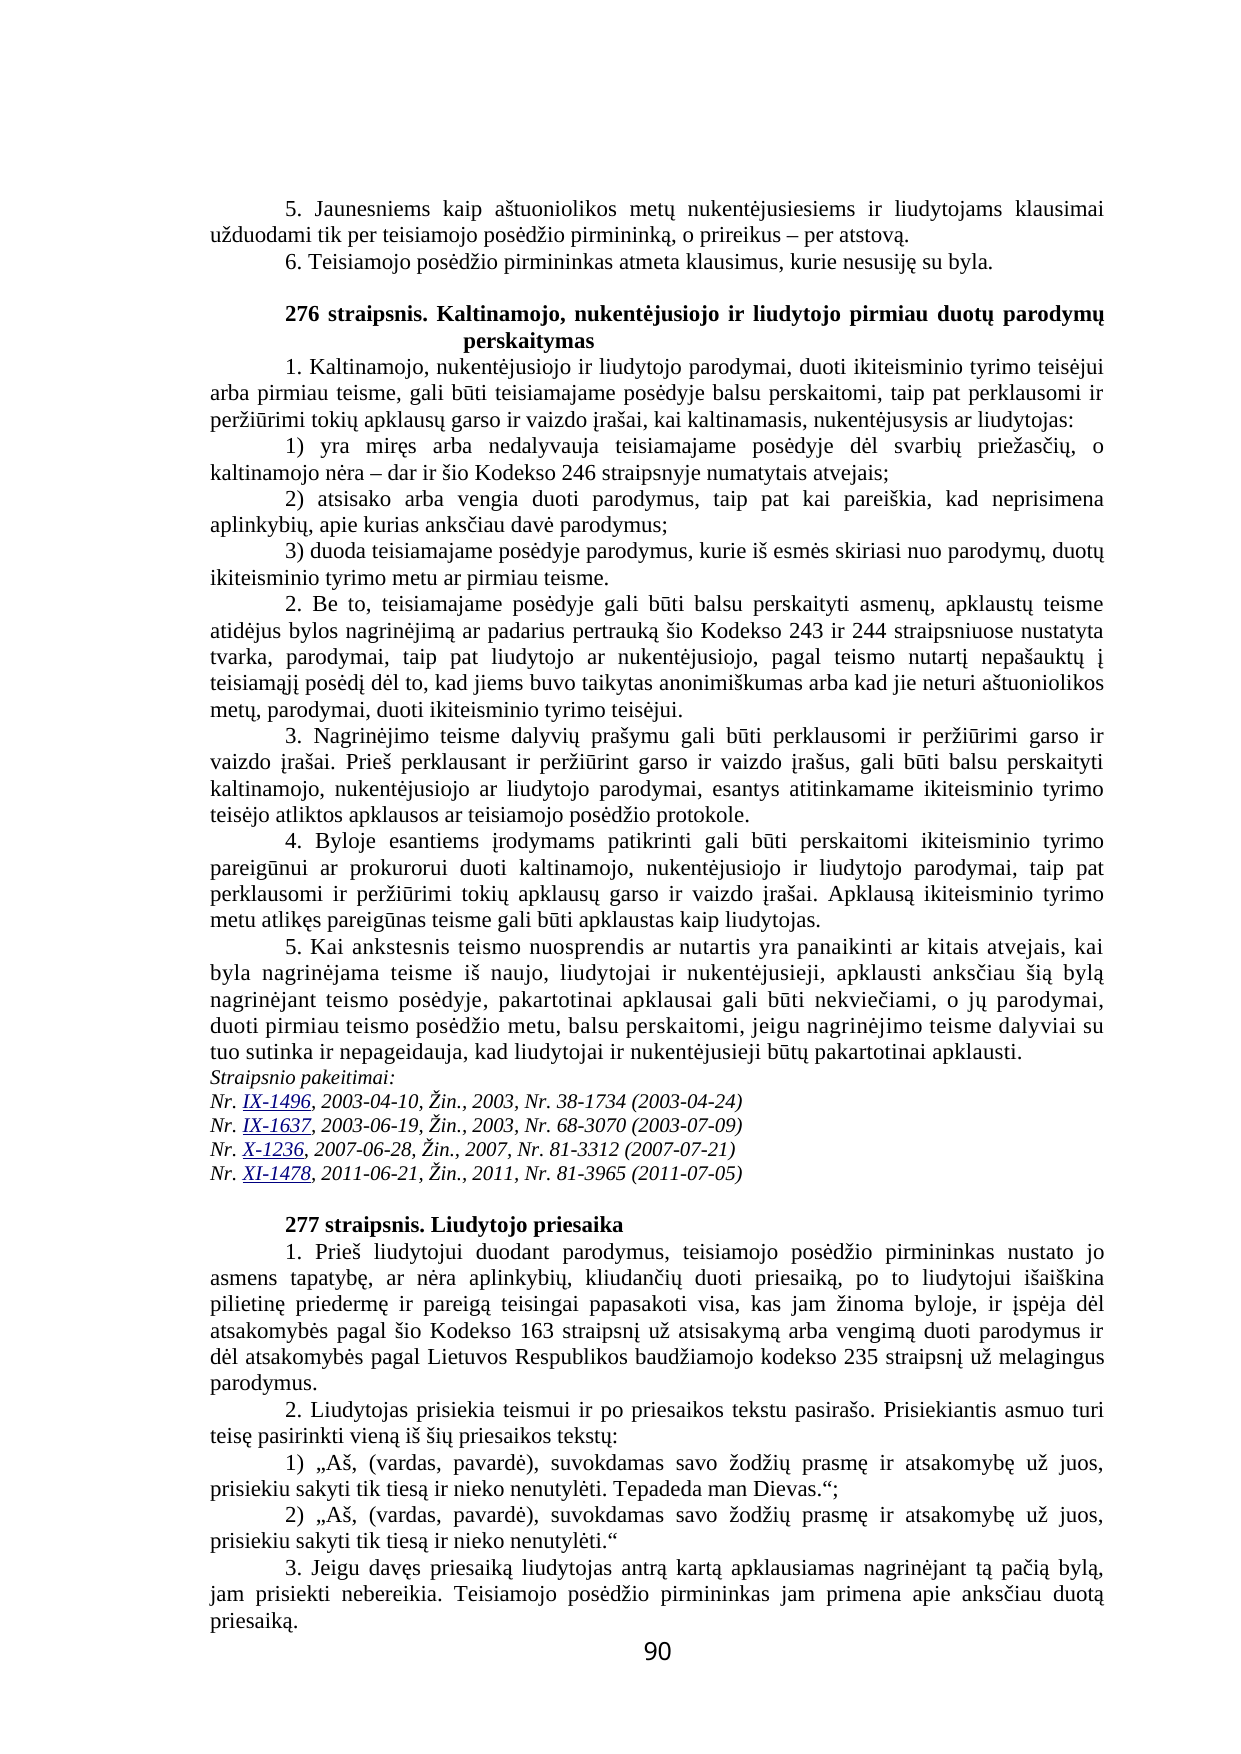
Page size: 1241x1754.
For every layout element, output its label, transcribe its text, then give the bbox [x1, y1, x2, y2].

text 1) yra miręs arba nedalyvauja teisiamajame posėdyje dėl svarbių priežasčių, o kaltinamojo nėra – dar ir šio Kodekso 246 straipsnyje numatytais atvejais; [210, 432, 1106, 485]
text 277 straipsnis. Liudytojo priesaika [210, 1211, 1106, 1238]
text Nr. X-1236, 2007-06-28, Žin., 2007, Nr. 81-3312 (2007-07-21) [210, 1137, 1106, 1161]
text Nr. XI-1478, 2011-06-21, Žin., 2011, Nr. 81-3965 (2011-07-05) [210, 1161, 1106, 1185]
text Nr. IX-1496, 2003-04-10, Žin., 2003, Nr. 38-1734 (2003-04-24) [210, 1089, 1106, 1113]
text 1) „Aš, (vardas, pavardė), suvokdamas savo žodžių prasmę ir atsakomybę už juos, prisiekiu sakyti tik tiesą ir nieko nenutylėti. Tepadeda man Dievas.“; [210, 1448, 1106, 1501]
text 3. Nagrinėjimo teisme dalyvių prašymu gali būti perklausomi ir peržiūrimi garso ir vaizdo įrašai. Prieš perklausant ir peržiūrint garso ir vaizdo įrašus, gali būti balsu perskaityti kaltinamojo, nukentėjusiojo ar liudytojo parodymai, esantys atitinkamame ikiteisminio tyrimo teisėjo atliktos apklausos ar teisiamojo posėdžio protokole. [210, 722, 1106, 827]
text 5. Kai ankstesnis teismo nuosprendis ar nutartis yra panaikinti ar kitais atvejais, kai byla nagrinėjama teisme iš naujo, liudytojai ir nukentėjusieji, apklausti anksčiau šią bylą nagrinėjant teismo posėdyje, pakartotinai apklausai gali būti nekviečiami, o jų parodymai, duoti pirmiau teismo posėdžio metu, balsu perskaitomi, jeigu nagrinėjimo teisme dalyviai su tuo sutinka ir nepageidauja, kad liudytojai ir nukentėjusieji būtų pakartotinai apklausti. [210, 933, 1106, 1065]
text 1. Kaltinamojo, nukentėjusiojo ir liudytojo parodymai, duoti ikiteisminio tyrimo teisėjui arba pirmiau teisme, gali būti teisiamajame posėdyje balsu perskaitomi, taip pat perklausomi ir peržiūrimi tokių apklausų garso ir vaizdo įrašai, kai kaltinamasis, nukentėjusysis ar liudytojas: [210, 353, 1106, 432]
text 276 straipsnis. Kaltinamojo, nukentėjusiojo ir liudytojo pirmiau duotų parodymų perskaitymas [285, 300, 1106, 353]
text 3) duoda teisiamajame posėdyje parodymus, kurie iš esmės skiriasi nuo parodymų, duotų ikiteisminio tyrimo metu ar pirmiau teisme. [210, 538, 1106, 590]
text Straipsnio pakeitimai: [210, 1065, 1106, 1089]
text 2) „Aš, (vardas, pavardė), suvokdamas savo žodžių prasmę ir atsakomybę už juos, prisiekiu sakyti tik tiesą ir nieko nenutylėti.“ [210, 1501, 1106, 1554]
text 1. Prieš liudytojui duodant parodymus, teisiamojo posėdžio pirmininkas nustato jo asmens tapatybę, ar nėra aplinkybių, kliudančių duoti priesaiką, po to liudytojui išaiškina pilietinę priedermę ir pareigą teisingai papasakoti visa, kas jam žinoma byloje, ir įspėja dėl atsakomybės pagal šio Kodekso 163 straipsnį už atsisakymą arba vengimą duoti parodymus ir dėl atsakomybės pagal Lietuvos Respublikos baudžiamojo kodekso 235 straipsnį už melagingus parodymus. [210, 1238, 1106, 1396]
text 2) atsisako arba vengia duoti parodymus, taip pat kai pareiškia, kad neprisimena aplinkybių, apie kurias anksčiau davė parodymus; [210, 485, 1106, 538]
text 4. Byloje esantiems įrodymams patikrinti gali būti perskaitomi ikiteisminio tyrimo pareigūnui ar prokurorui duoti kaltinamojo, nukentėjusiojo ir liudytojo parodymai, taip pat perklausomi ir peržiūrimi tokių apklausų garso ir vaizdo įrašai. Apklausą ikiteisminio tyrimo metu atlikęs pareigūnas teisme gali būti apklaustas kaip liudytojas. [210, 827, 1106, 933]
text 3. Jeigu davęs priesaiką liudytojas antrą kartą apklausiamas nagrinėjant tą pačią bylą, jam prisiekti nebereikia. Teisiamojo posėdžio pirmininkas jam primena apie anksčiau duotą priesaiką. [210, 1554, 1106, 1633]
text 6. Teisiamojo posėdžio pirmininkas atmeta klausimus, kurie nesusiję su byla. [210, 248, 1106, 274]
text Nr. IX-1637, 2003-06-19, Žin., 2003, Nr. 68-3070 (2003-07-09) [210, 1113, 1106, 1137]
text 2. Liudytojas prisiekia teismui ir po priesaikos tekstu pasirašo. Prisiekiantis asmuo turi teisę pasirinkti vieną iš šių priesaikos tekstų: [210, 1396, 1106, 1448]
text 2. Be to, teisiamajame posėdyje gali būti balsu perskaityti asmenų, apklaustų teisme atidėjus bylos nagrinėjimą ar padarius pertrauką šio Kodekso 243 ir 244 straipsniuose nustatyta tvarka, parodymai, taip pat liudytojo ar nukentėjusiojo, pagal teismo nutartį nepašauktų į teisiamąjį posėdį dėl to, kad jiems buvo taikytas anonimiškumas arba kad jie neturi aštuoniolikos metų, parodymai, duoti ikiteisminio tyrimo teisėjui. [210, 590, 1106, 722]
text 5. Jaunesniems kaip aštuoniolikos metų nukentėjusiesiems ir liudytojams klausimai užduodami tik per teisiamojo posėdžio pirmininką, o prireikus – per atstovą. [210, 195, 1106, 248]
